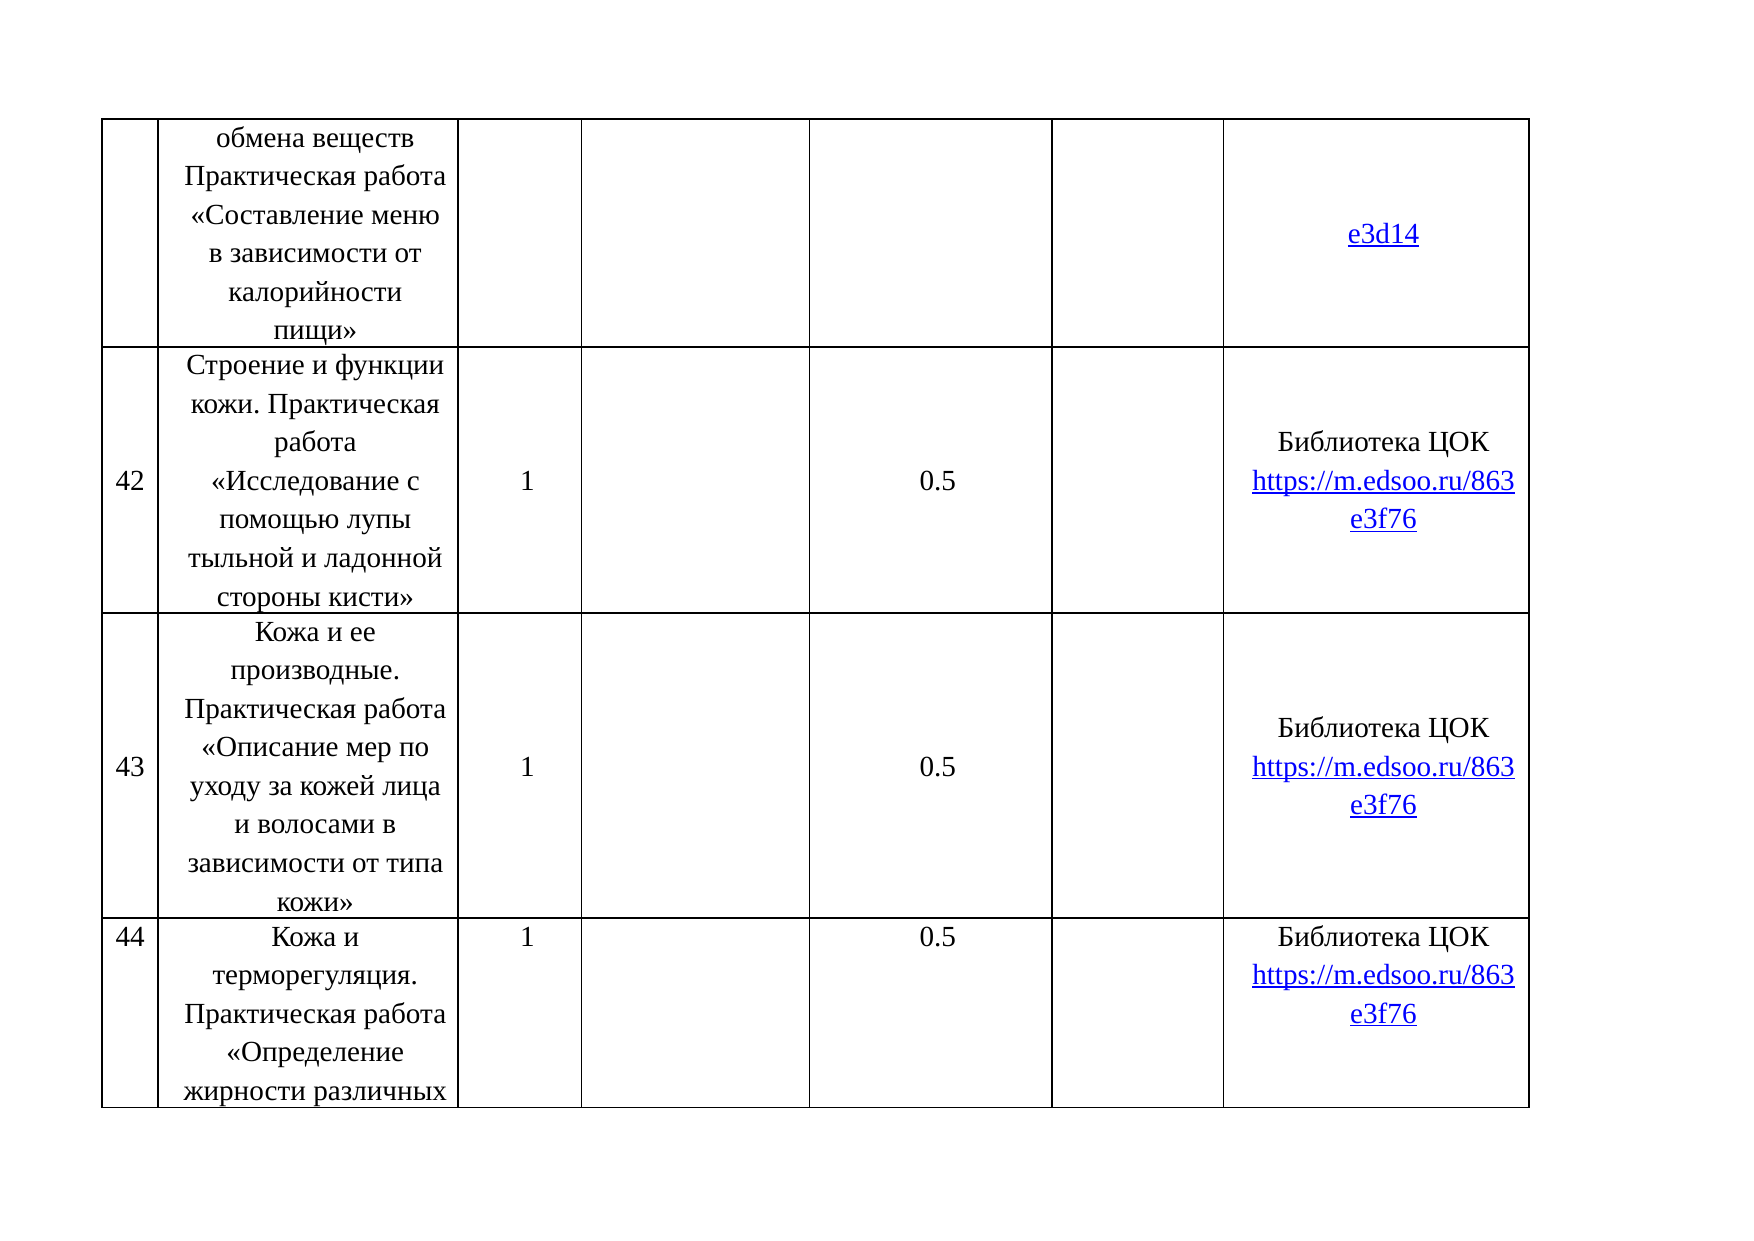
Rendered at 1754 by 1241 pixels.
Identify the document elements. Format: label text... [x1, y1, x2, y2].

table_cell 43 [103, 614, 157, 917]
table_cell Кожа и ее производные. Практическая работа «Описание мер по уходу за кожей лица и волосами в зависимости от типа кожи» [159, 614, 457, 917]
table_cell [1053, 120, 1223, 346]
table_cell [459, 120, 581, 346]
table_cell 1 [459, 919, 581, 1106]
table_cell [582, 614, 809, 917]
table_cell Библиотека ЦОК https://m.edsoo.ru/863e3f76 [1224, 614, 1528, 917]
table_cell 0.5 [810, 614, 1051, 917]
table_cell 42 [103, 348, 157, 612]
table_cell e3d14 [1224, 120, 1528, 346]
table_cell [1053, 614, 1223, 917]
table_cell [810, 120, 1051, 346]
table_cell [103, 120, 157, 346]
table_cell 0.5 [810, 348, 1051, 612]
table_cell Кожа и терморегуляция. Практическая работа «Определение жирности различных [159, 919, 457, 1106]
table_cell 1 [459, 348, 581, 612]
table_cell [582, 348, 809, 612]
table_cell [582, 120, 809, 346]
table_cell 1 [459, 614, 581, 917]
table_cell [582, 919, 809, 1106]
table_cell Библиотека ЦОК https://m.edsoo.ru/863e3f76 [1224, 348, 1528, 612]
table_cell [1053, 919, 1223, 1106]
table_cell 44 [103, 919, 157, 1106]
table_cell обмена веществ Практическая работа «Составление меню в зависимости от калорийности пищи» [159, 120, 457, 346]
table_cell Библиотека ЦОК https://m.edsoo.ru/863e3f76 [1224, 919, 1528, 1106]
table_cell Строение и функции кожи. Практическая работа «Исследование с помощью лупы тыльной и ладонной стороны кисти» [159, 348, 457, 612]
table_cell [1053, 348, 1223, 612]
table_cell 0.5 [810, 919, 1051, 1106]
